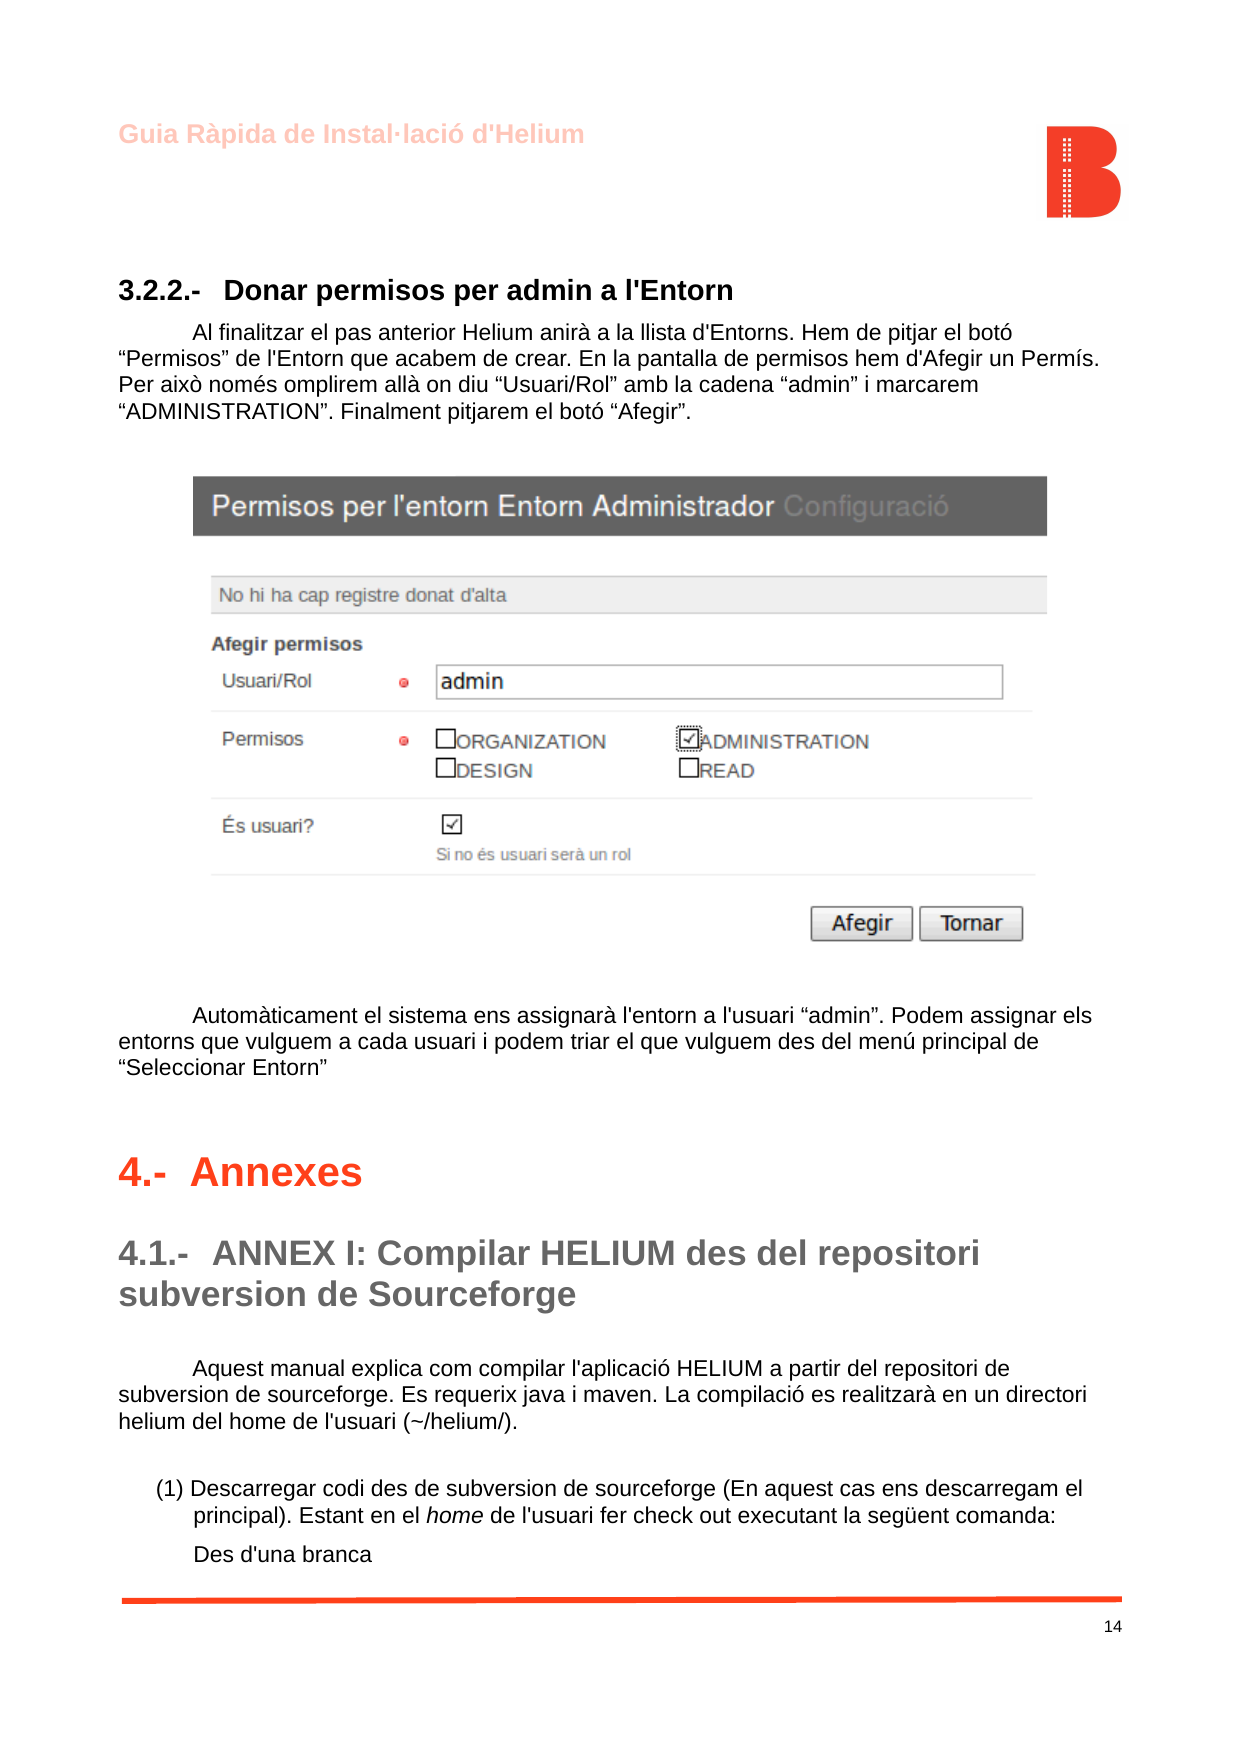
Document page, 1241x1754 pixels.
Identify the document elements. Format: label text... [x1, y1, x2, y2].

picture [193, 475, 1048, 963]
list Des d'una branca [156, 1541, 1122, 1567]
text Aquest manual explica com compilar l'aplicació HELIUM a partir del repositori de subversion de sourceforge. Es requerix java i maven. La compilació es realitzarà en un directori helium del home de l'usuari (~/helium/). [118, 1355, 1122, 1434]
text Automàticament el sistema ens assignarà l'entorn a l'usuari “admin”. Podem assignar els entorns que vulguem a cada usuari i podem triar el que vulguem des del menú principal de “Seleccionar Entorn” [118, 1002, 1122, 1081]
text Al finalitzar el pas anterior Helium anirà a la llista d'Entorns. Hem de pitjar el botó “Permisos” de l'Entorn que acabem de crear. En la pantalla de permisos hem d'Afegir un Permís. Per això només omplirem allà on diu “Usuari/Rol” amb la cadena “admin” i marcarem “ADMINISTRATION”. Finalment pitjarem el botó “Afegir”. [118, 319, 1122, 424]
picture [1036, 124, 1130, 221]
subtitle Donar permisos per admin a l'Entorn [118, 273, 1122, 306]
subtitle ANNEX I: Compilar HELIUM des del repositori subversion de Sourceforge [118, 1232, 1122, 1314]
subtitle Annexes [118, 1147, 1122, 1195]
list Descarregar codi des de subversion de sourceforge (En aquest cas ens descarregam el principal). Estant en el home de l'usuari fer check out executant la següent comanda: [156, 1475, 1122, 1528]
